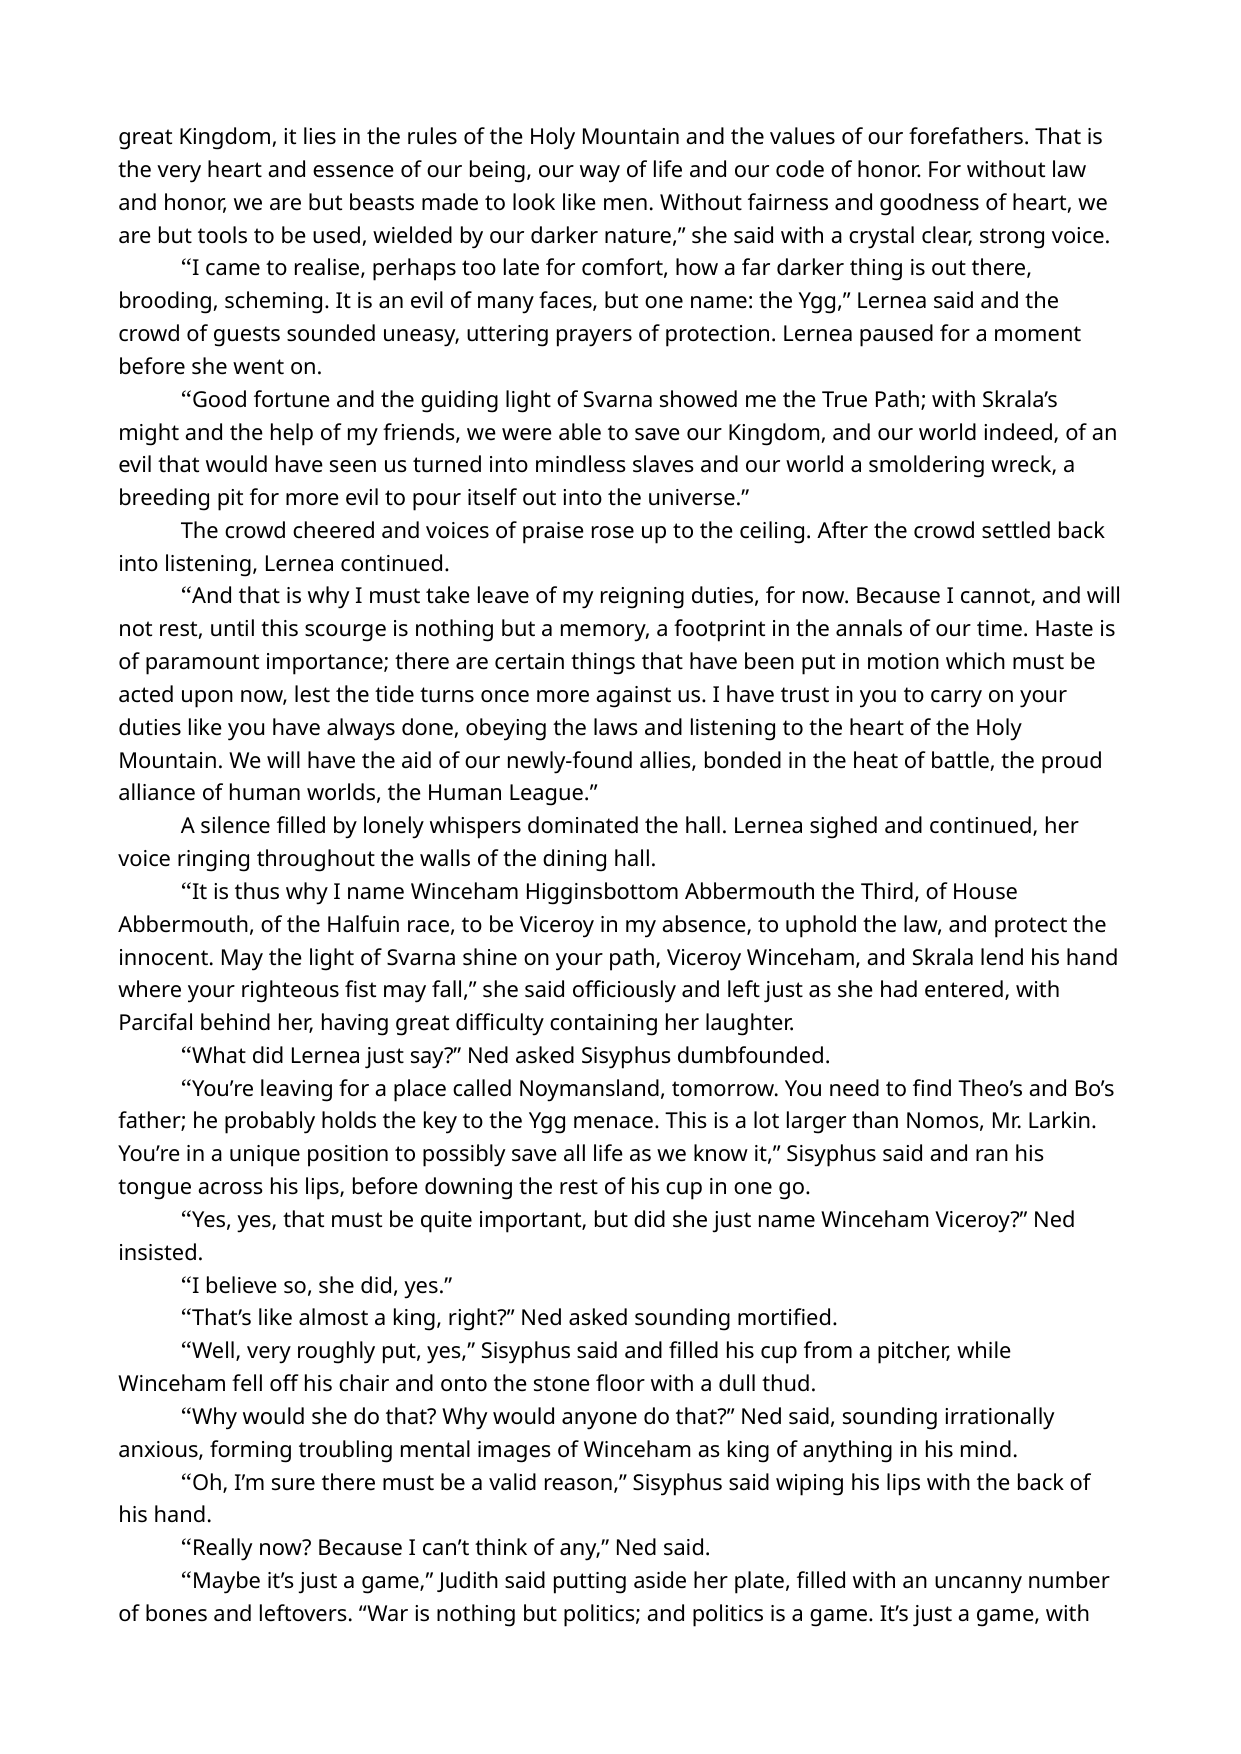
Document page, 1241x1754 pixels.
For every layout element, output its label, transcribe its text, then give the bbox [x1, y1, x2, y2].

text “What did Lernea just say?” Ned asked Sisyphus dumbfounded. [118, 1037, 1122, 1070]
text “You’re leaving for a place called Noymansland, tomorrow. You need to find Theo’s and Bo’s father; he probably holds the key to the Ygg menace. This is a lot larger than Nomos, Mr. Larkin. You’re in a unique position to possibly save all life as we know it,” Sisyphus said and ran his tongue across his lips, before downing the rest of his cup in one go. [118, 1070, 1122, 1201]
text great Kingdom, it lies in the rules of the Holy Mountain and the values of our forefathers. That is the very heart and essence of our being, our way of life and our code of honor. For without law and honor, we are but beasts made to look like men. Without fairness and goodness of heart, we are but tools to be used, wielded by our darker nature,” she said with a crystal clear, strong voice. [118, 118, 1122, 249]
text “That’s like almost a king, right?” Ned asked sounding mortified. [118, 1299, 1122, 1332]
text “Yes, yes, that must be quite important, but did she just name Winceham Viceroy?” Ned insisted. [118, 1201, 1122, 1267]
text “It is thus why I name Winceham Higginsbottom Abbermouth the Third, of House Abbermouth, of the Halfuin race, to be Viceroy in my absence, to uphold the law, and protect the innocent. May the light of Svarna shine on your path, Viceroy Winceham, and Skrala lend his hand where your righteous fist may fall,” she said officiously and left just as she had entered, with Parcifal behind her, having great difficulty containing her laughter. [118, 873, 1122, 1037]
text “Maybe it’s just a game,” Judith said putting aside her plate, filled with an uncanny number of bones and leftovers. “War is nothing but politics; and politics is a game. It’s just a game, with [118, 1562, 1122, 1627]
text “Why would she do that? Why would anyone do that?” Ned said, sounding irrationally anxious, forming troubling mental images of Winceham as king of anything in his mind. [118, 1398, 1122, 1463]
text “Good fortune and the guiding light of Svarna showed me the True Path; with Skrala’s might and the help of my friends, we were able to save our Kingdom, and our world indeed, of an evil that would have seen us turned into mindless slaves and our world a smoldering wreck, a breeding pit for more evil to pour itself out into the universe.” [118, 381, 1122, 512]
text “I believe so, she did, yes.” [118, 1267, 1122, 1299]
text A silence filled by lonely whispers dominated the hall. Lernea sighed and continued, her voice ringing throughout the walls of the dining hall. [118, 807, 1122, 873]
text “And that is why I must take leave of my reigning duties, for now. Because I cannot, and will not rest, until this scourge is nothing but a memory, a footprint in the annals of our time. Haste is of paramount importance; there are certain things that have been put in motion which must be acted upon now, lest the tide turns once more against us. I have trust in you to carry on your duties like you have always done, obeying the laws and listening to the heart of the Holy Mountain. We will have the aid of our newly-found allies, bonded in the heat of battle, the proud alliance of human worlds, the Human League.” [118, 577, 1122, 807]
text “Oh, I’m sure there must be a valid reason,” Sisyphus said wiping his lips with the back of his hand. [118, 1463, 1122, 1529]
text “I came to realise, perhaps too late for comfort, how a far darker thing is out there, brooding, scheming. It is an evil of many faces, but one name: the Ygg,” Lernea said and the crowd of guests sounded uneasy, uttering prayers of protection. Lernea paused for a moment before she went on. [118, 249, 1122, 381]
text “Well, very roughly put, yes,” Sisyphus said and filled his cup from a pitcher, while Winceham fell off his chair and onto the stone floor with a dull thud. [118, 1332, 1122, 1398]
text “Really now? Because I can’t think of any,” Ned said. [118, 1529, 1122, 1562]
text The crowd cheered and voices of praise rose up to the ceiling. After the crowd settled back into listening, Lernea continued. [118, 512, 1122, 577]
